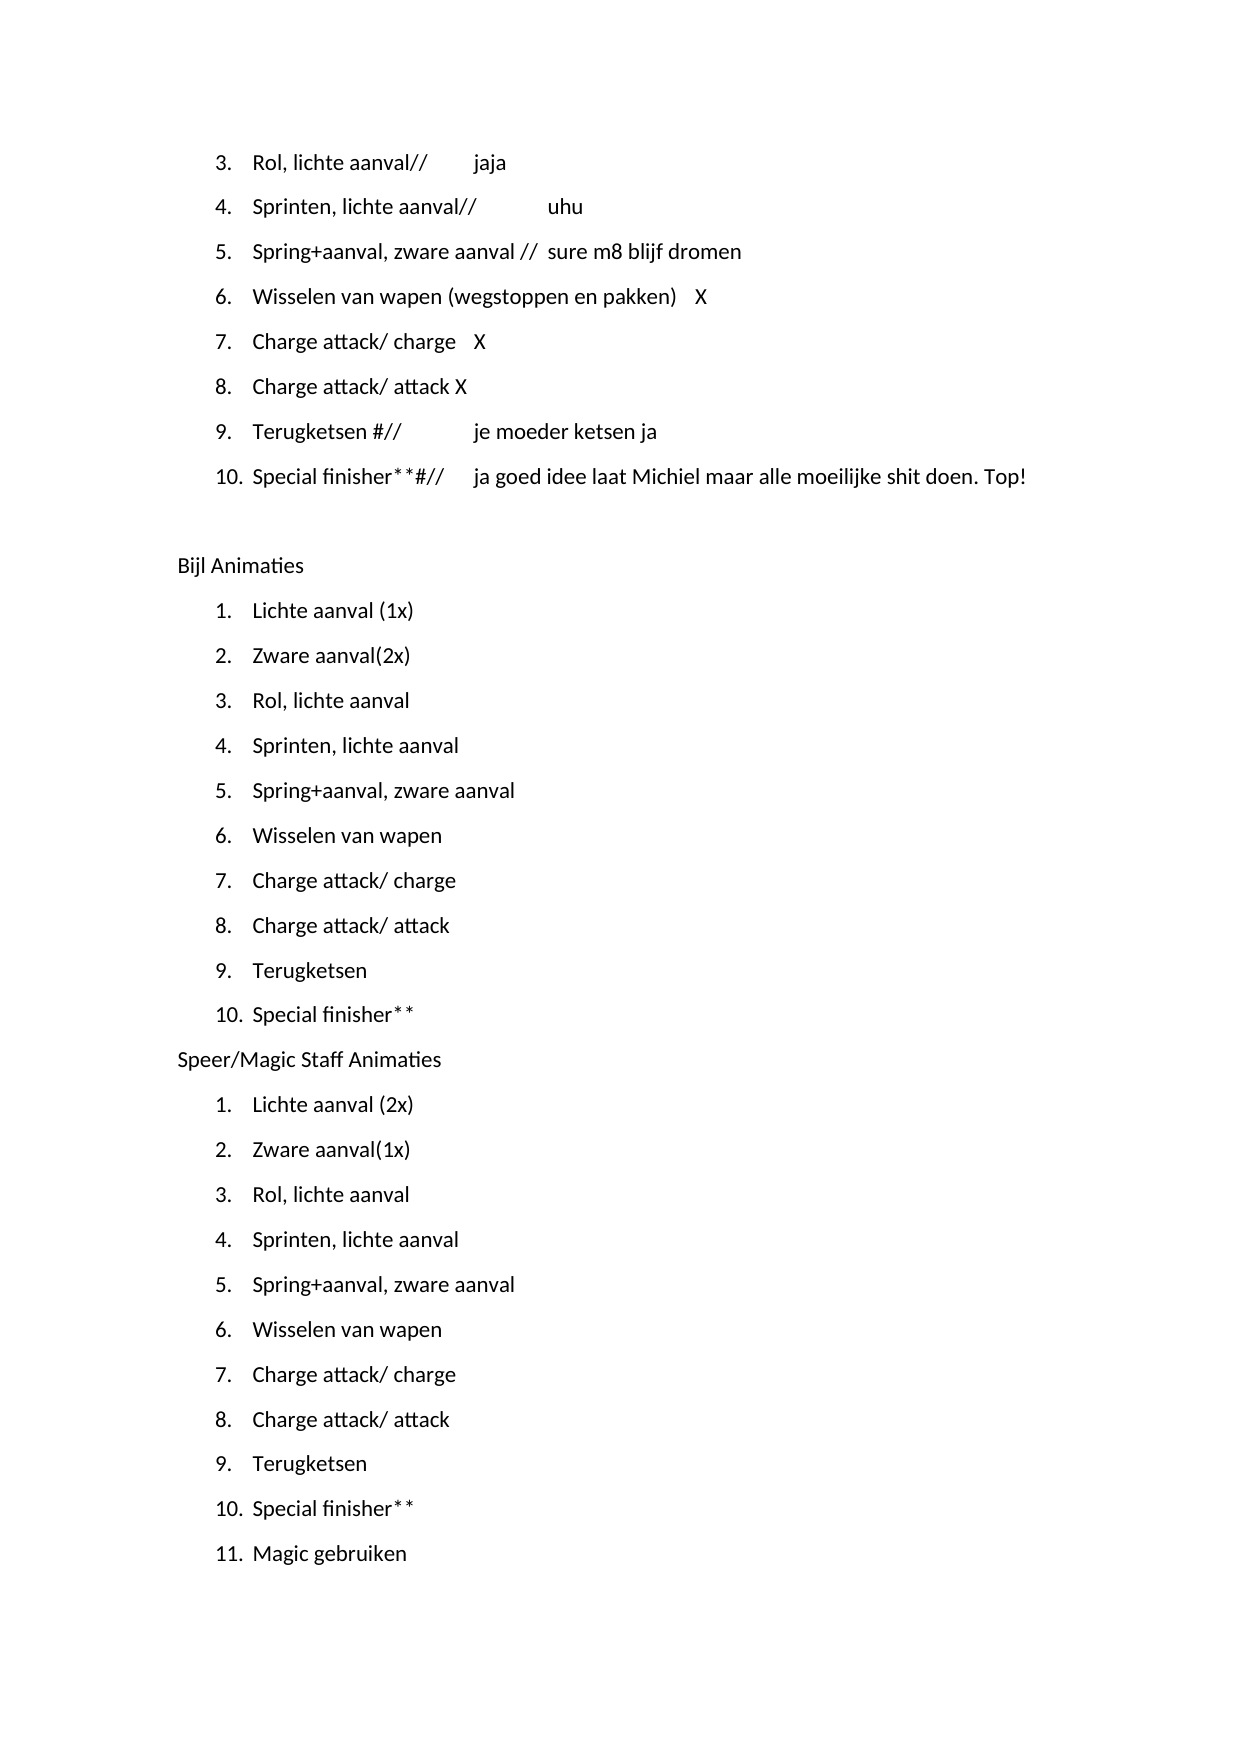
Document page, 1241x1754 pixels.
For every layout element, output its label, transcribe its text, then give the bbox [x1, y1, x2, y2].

list Special finisher** [215, 1001, 1063, 1029]
list Charge attack/ attack [215, 911, 1063, 939]
list Terugketsen [215, 956, 1063, 984]
list Zware aanval(2x) [215, 641, 1063, 669]
list Sprinten, lichte aanval [215, 731, 1063, 759]
list Rol, lichte aanval [215, 686, 1063, 714]
list Terugketsen [215, 1449, 1063, 1478]
list Spring+aanval, zware aanval [215, 1270, 1063, 1298]
list Rol, lichte aanval [215, 1180, 1063, 1208]
list Wisselen van wapen [215, 1315, 1063, 1343]
list Rol, lichte aanval// jaja [215, 148, 1063, 176]
list Magic gebruiken [215, 1539, 1063, 1567]
list Wisselen van wapen (wegstoppen en pakken) X [215, 282, 1063, 310]
text Bijl Animaties [177, 552, 1063, 580]
list Charge attack/ attack X [215, 372, 1063, 400]
list Charge attack/ charge [215, 1360, 1063, 1388]
list Special finisher**#// ja goed idee laat Michiel maar alle moeilijke shit doen. Top! [215, 462, 1063, 490]
list Wisselen van wapen [215, 821, 1063, 849]
list Sprinten, lichte aanval [215, 1225, 1063, 1253]
list Lichte aanval (2x) [215, 1090, 1063, 1118]
list Spring+aanval, zware aanval [215, 776, 1063, 804]
text Speer/Magic Staff Animaties [177, 1046, 1063, 1073]
list Special finisher** [215, 1494, 1063, 1522]
list Lichte aanval (1x) [215, 597, 1063, 624]
list Zware aanval(1x) [215, 1135, 1063, 1163]
list Spring+aanval, zware aanval // sure m8 blijf dromen [215, 237, 1063, 265]
list Charge attack/ charge [215, 866, 1063, 894]
list Terugketsen #// je moeder ketsen ja [215, 417, 1063, 445]
list Charge attack/ attack [215, 1405, 1063, 1433]
list Sprinten, lichte aanval// uhu [215, 192, 1063, 221]
list Charge attack/ charge X [215, 327, 1063, 355]
